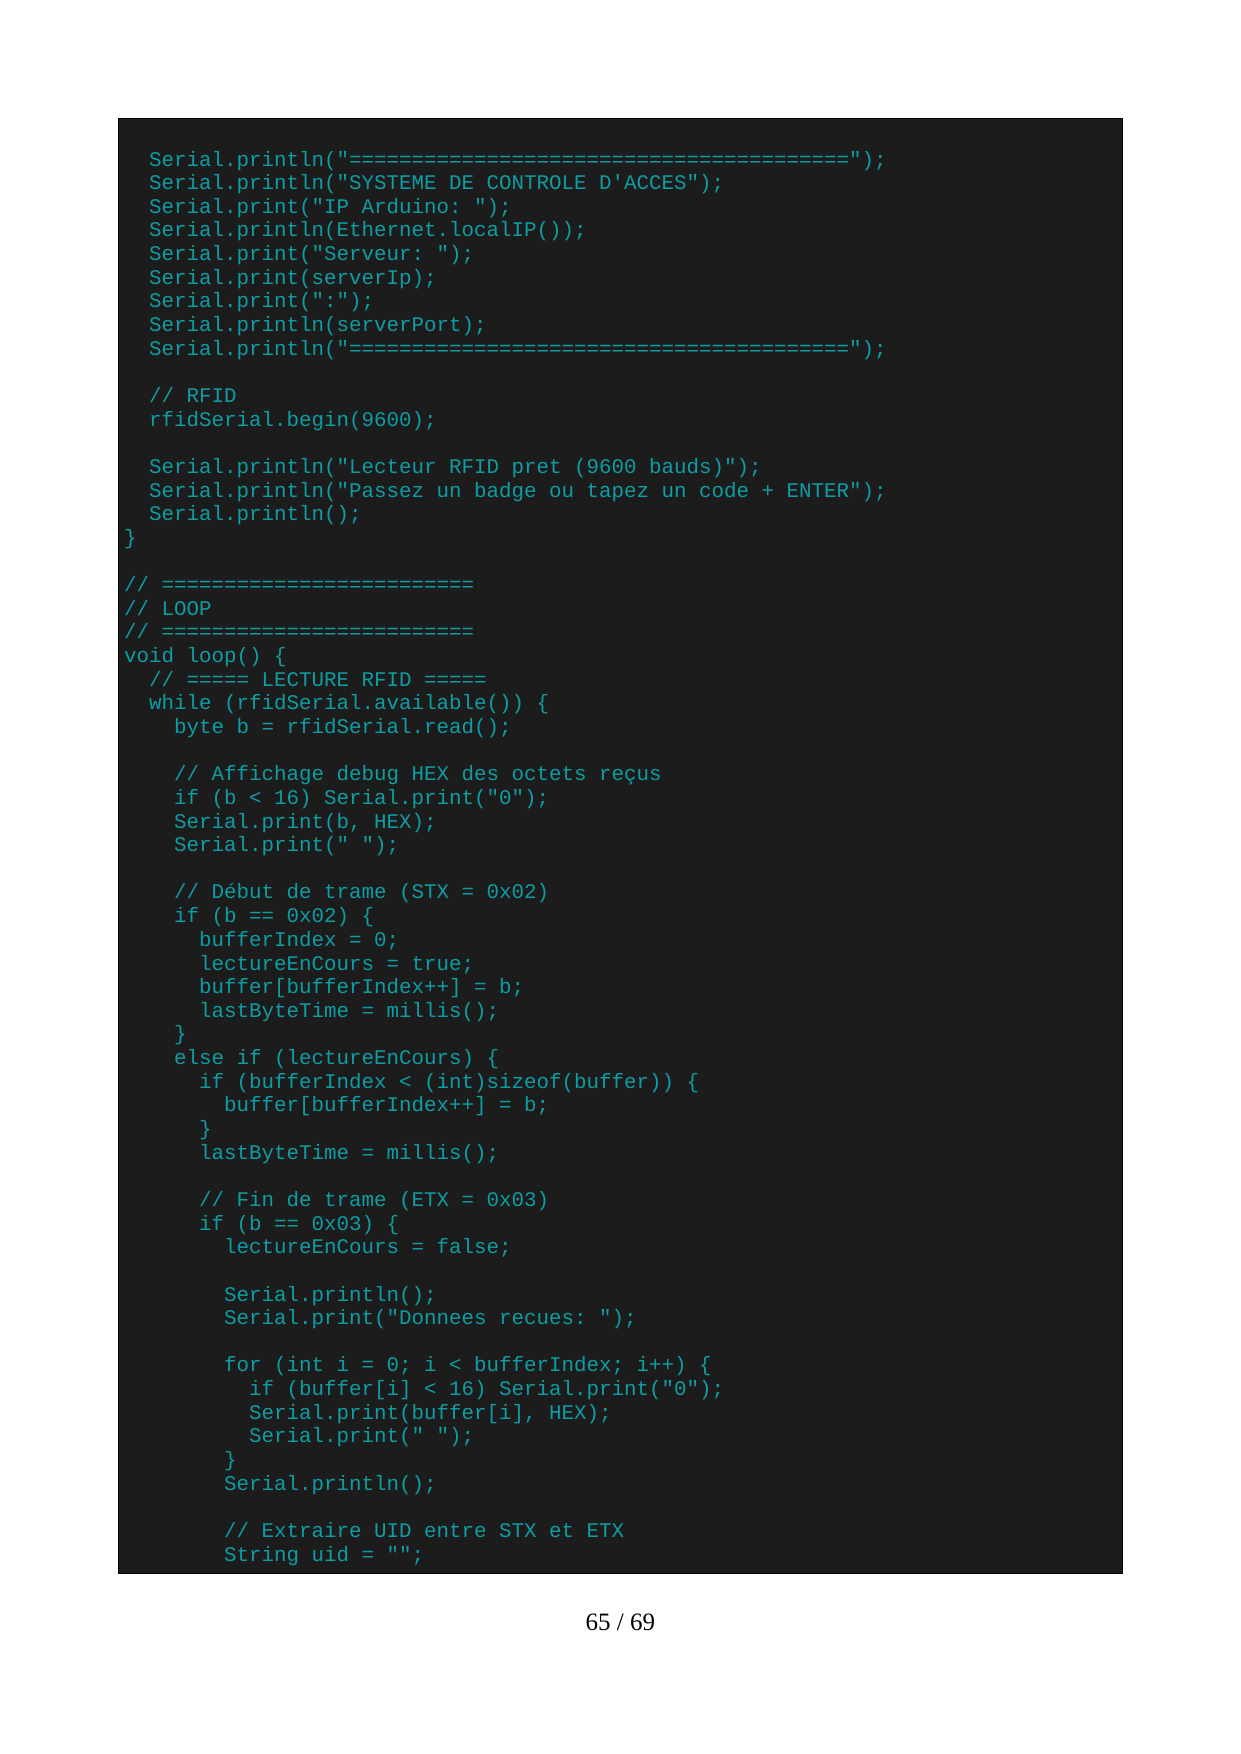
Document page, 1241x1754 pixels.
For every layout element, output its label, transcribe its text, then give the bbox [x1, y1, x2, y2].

table_header Serial.println("========================================"); Serial.println("SYSTEME DE CONTROLE D'ACCES"); Serial.print("IP Arduino: "); Serial.println(Ethernet.localIP()); Serial.print("Serveur: "); Serial.print(serverIp); Serial.print(":"); Serial.println(serverPort); Serial.println("========================================"); // RFID rfidSerial.begin(9600); Serial.println("Lecteur RFID pret (9600 bauds)"); Serial.println("Passez un badge ou tapez un code + ENTER"); Serial.println(); } // ========================= // LOOP // ========================= void loop() { // ===== LECTURE RFID ===== while (rfidSerial.available()) { byte b = rfidSerial.read(); // Affichage debug HEX des octets reçus if (b < 16) Serial.print("0"); Serial.print(b, HEX); Serial.print(" "); // Début de trame (STX = 0x02) if (b == 0x02) { bufferIndex = 0; lectureEnCours = true; buffer[bufferIndex++] = b; lastByteTime = millis(); } else if (lectureEnCours) { if (bufferIndex < (int)sizeof(buffer)) { buffer[bufferIndex++] = b; } lastByteTime = millis(); // Fin de trame (ETX = 0x03) if (b == 0x03) { lectureEnCours = false; Serial.println(); Serial.print("Donnees recues: "); for (int i = 0; i < bufferIndex; i++) { if (buffer[i] < 16) Serial.print("0"); Serial.print(buffer[i], HEX); Serial.print(" "); } Serial.println(); // Extraire UID entre STX et ETX String uid = ""; [119, 119, 1122, 1573]
